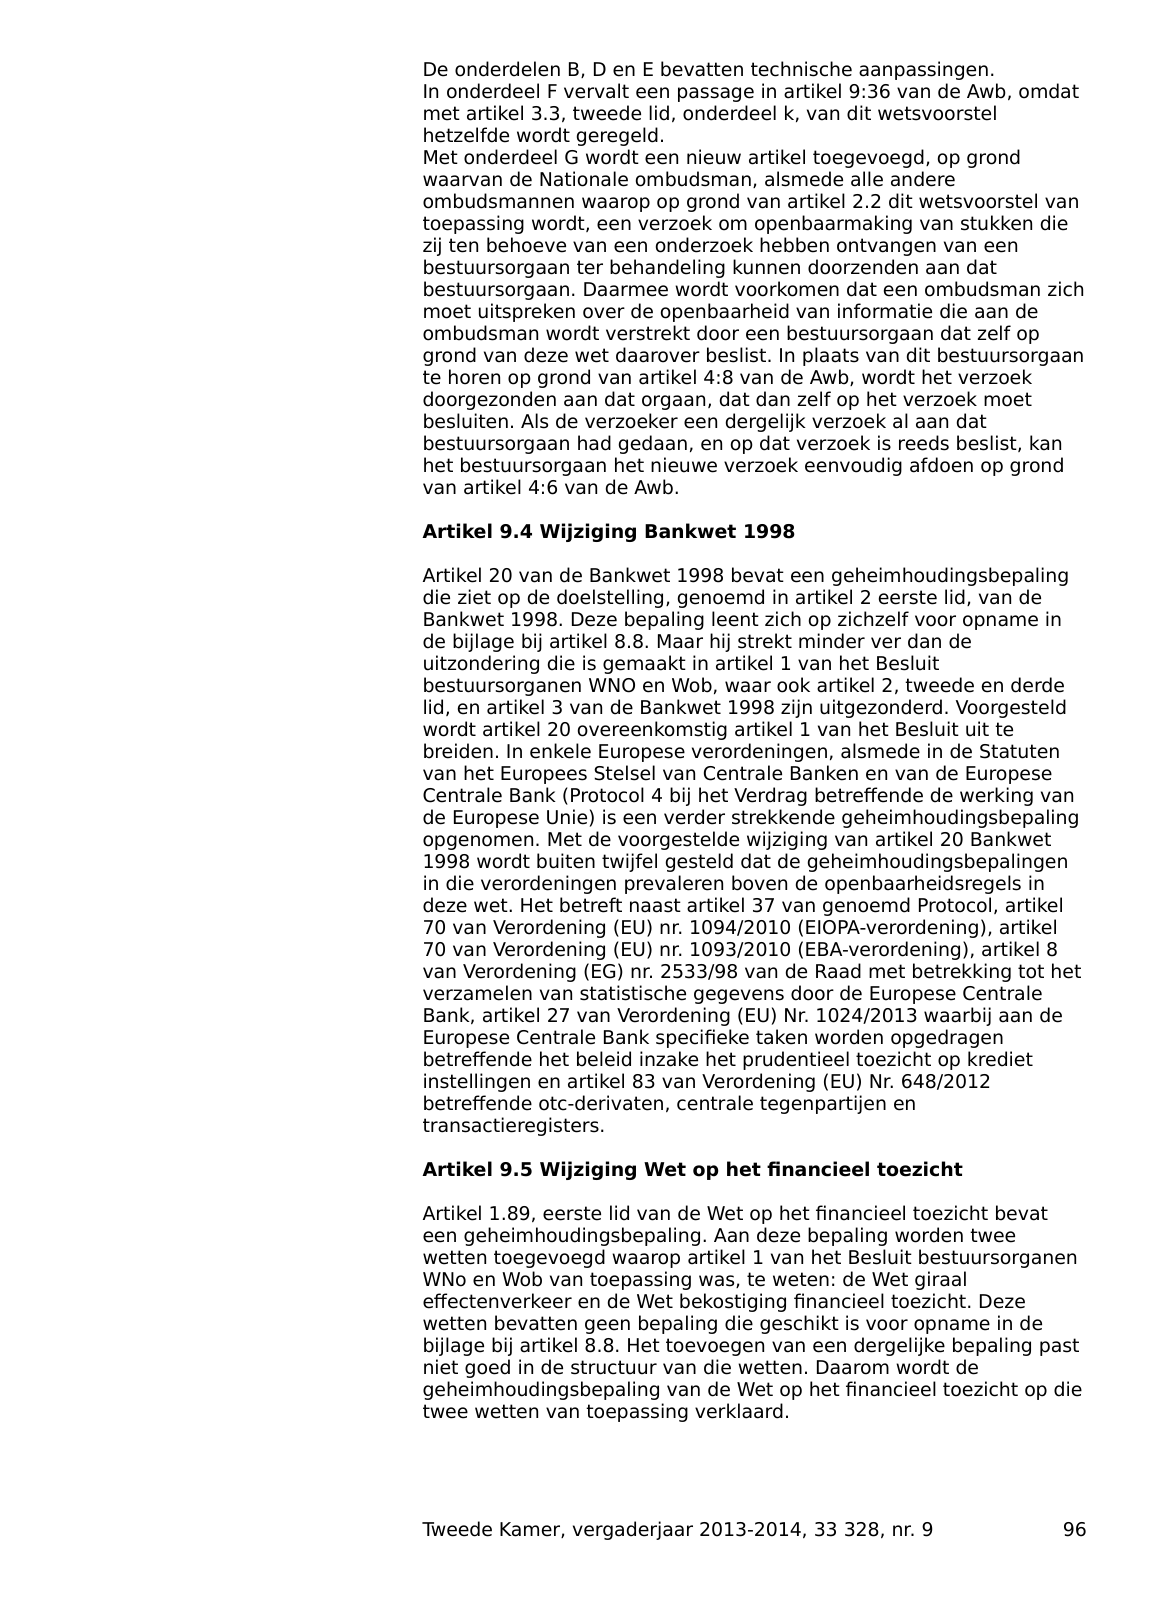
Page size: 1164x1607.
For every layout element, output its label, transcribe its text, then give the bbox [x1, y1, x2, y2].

text De onderdelen B, D en E bevatten technische aanpassingen. [422, 59, 1087, 81]
text Met onderdeel G wordt een nieuw artikel toegevoegd, op grond waarvan de Nationale ombudsman, alsmede alle andere ombudsmannen waarop op grond van artikel 2.2 dit wetsvoorstel van toepassing wordt, een verzoek om openbaarmaking van stukken die zij ten behoeve van een onderzoek hebben ontvangen van een bestuursorgaan ter behandeling kunnen doorzenden aan dat bestuursorgaan. Daarmee wordt voorkomen dat een ombudsman zich moet uitspreken over de openbaarheid van informatie die aan de ombudsman wordt verstrekt door een bestuursorgaan dat zelf op grond van deze wet daarover beslist. In plaats van dit bestuursorgaan te horen op grond van artikel 4:8 van de Awb, wordt het verzoek doorgezonden aan dat orgaan, dat dan zelf op het verzoek moet besluiten. Als de verzoeker een dergelijk verzoek al aan dat bestuursorgaan had gedaan, en op dat verzoek is reeds beslist, kan het bestuursorgaan het nieuwe verzoek eenvoudig afdoen op grond van artikel 4:6 van de Awb. [422, 147, 1087, 499]
text Artikel 1.89, eerste lid van de Wet op het financieel toezicht bevat een geheimhoudingsbepaling. Aan deze bepaling worden twee wetten toegevoegd waarop artikel 1 van het Besluit bestuursorganen WNo en Wob van toepassing was, te weten: de Wet giraal effectenverkeer en de Wet bekostiging financieel toezicht. Deze wetten bevatten geen bepaling die geschikt is voor opname in de bijlage bij artikel 8.8. Het toevoegen van een dergelijke bepaling past niet goed in de structuur van die wetten. Daarom wordt de geheimhoudingsbepaling van de Wet op het financieel toezicht op die twee wetten van toepassing verklaard. [422, 1203, 1087, 1423]
text In onderdeel F vervalt een passage in artikel 9:36 van de Awb, omdat met artikel 3.3, tweede lid, onderdeel k, van dit wetsvoorstel hetzelfde wordt geregeld. [422, 81, 1087, 147]
subtitle Artikel 9.4 Wijziging Bankwet 1998 [422, 521, 1087, 543]
text Artikel 20 van de Bankwet 1998 bevat een geheimhoudingsbepaling die ziet op de doelstelling, genoemd in artikel 2 eerste lid, van de Bankwet 1998. Deze bepaling leent zich op zichzelf voor opname in de bijlage bij artikel 8.8. Maar hij strekt minder ver dan de uitzondering die is gemaakt in artikel 1 van het Besluit bestuursorganen WNO en Wob, waar ook artikel 2, tweede en derde lid, en artikel 3 van de Bankwet 1998 zijn uitgezonderd. Voorgesteld wordt artikel 20 overeenkomstig artikel 1 van het Besluit uit te breiden. In enkele Europese verordeningen, alsmede in de Statuten van het Europees Stelsel van Centrale Banken en van de Europese Centrale Bank (Protocol 4 bij het Verdrag betreffende de werking van de Europese Unie) is een verder strekkende geheimhoudingsbepaling opgenomen. Met de voorgestelde wijziging van artikel 20 Bankwet 1998 wordt buiten twijfel gesteld dat de geheimhoudingsbepalingen in die verordeningen prevaleren boven de openbaarheidsregels in deze wet. Het betreft naast artikel 37 van genoemd Protocol, artikel 70 van Verordening (EU) nr. 1094/2010 (EIOPA-verordening), artikel 70 van Verordening (EU) nr. 1093/2010 (EBA-verordening), artikel 8 van Verordening (EG) nr. 2533/98 van de Raad met betrekking tot het verzamelen van statistische gegevens door de Europese Centrale Bank, artikel 27 van Verordening (EU) Nr. 1024/2013 waarbij aan de Europese Centrale Bank specifieke taken worden opgedragen betreffende het beleid inzake het prudentieel toezicht op krediet instellingen en artikel 83 van Verordening (EU) Nr. 648/2012 betreffende otc-derivaten, centrale tegenpartijen en transactieregisters. [422, 565, 1087, 1136]
subtitle Artikel 9.5 Wijziging Wet op het financieel toezicht [422, 1159, 1087, 1181]
